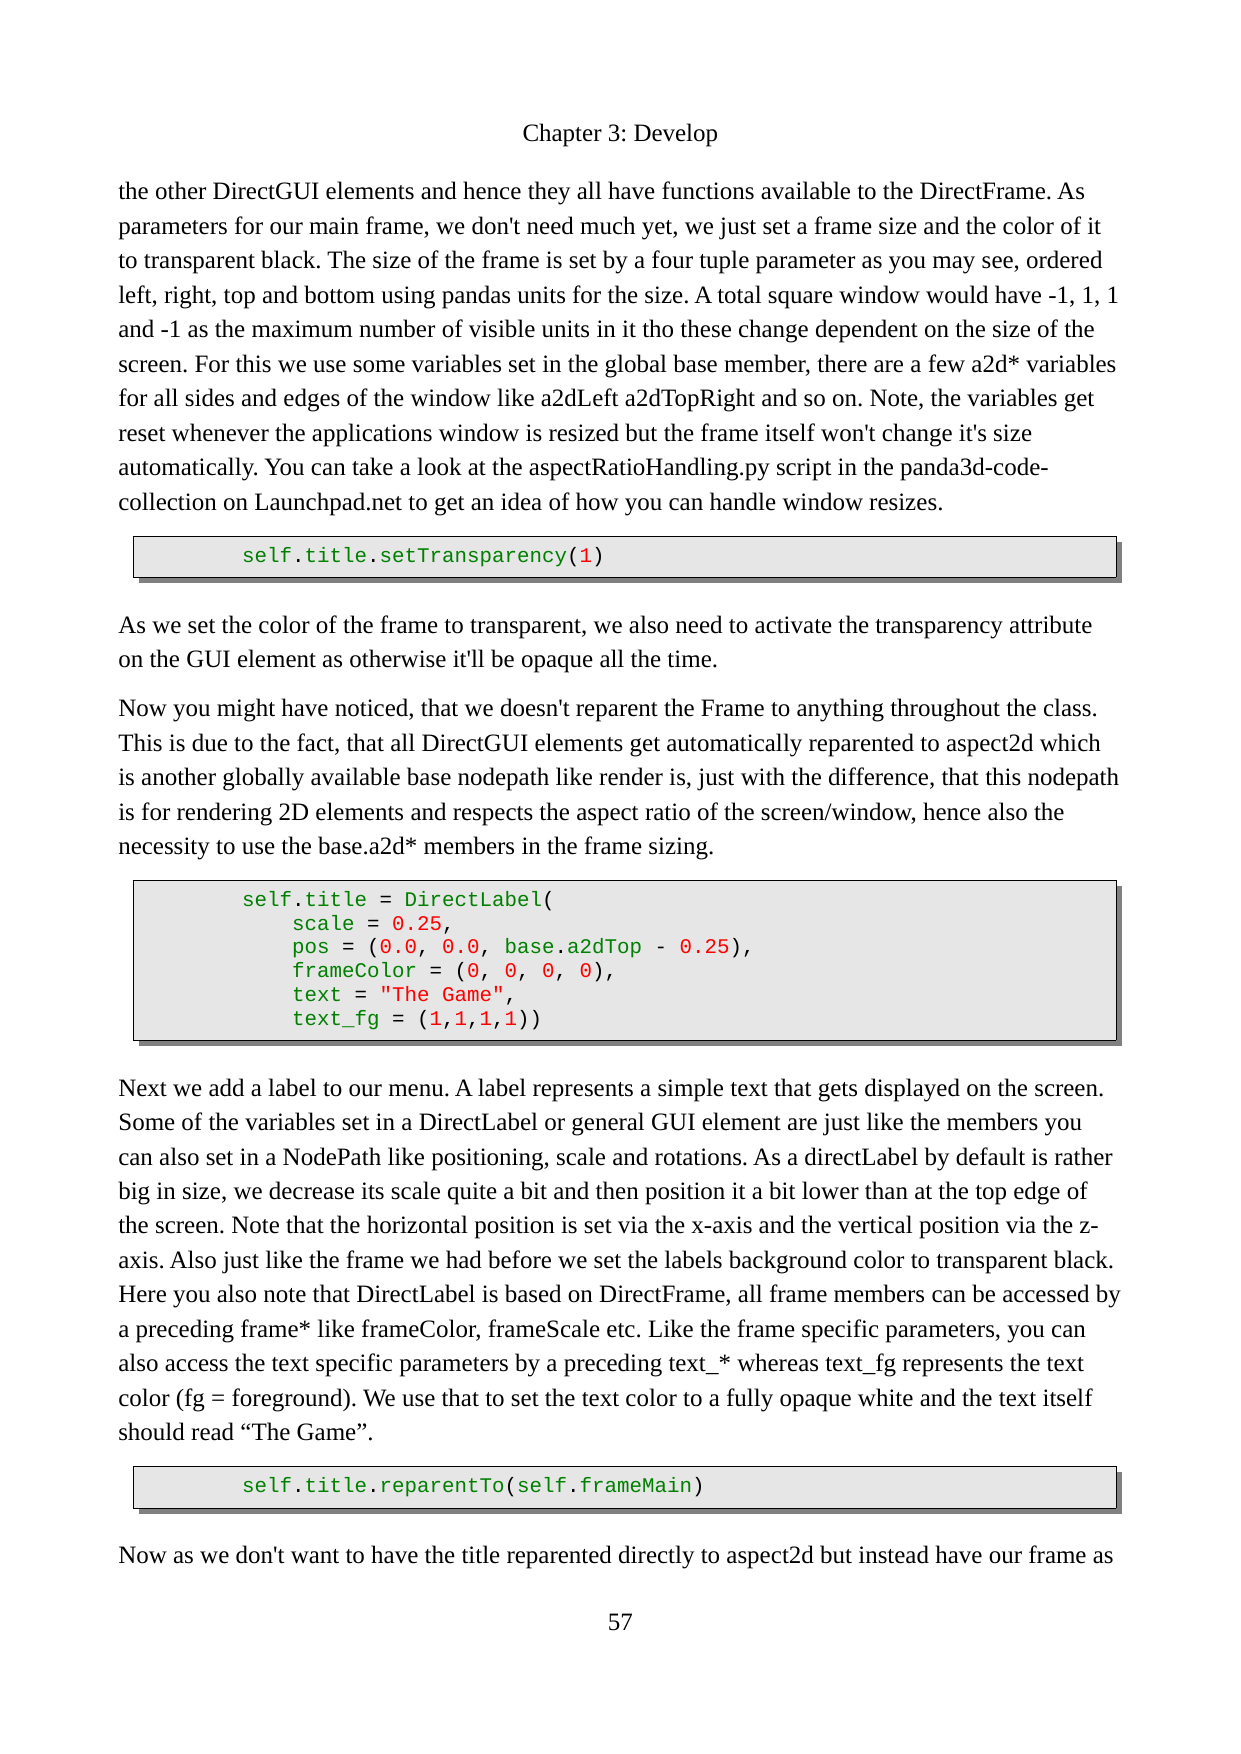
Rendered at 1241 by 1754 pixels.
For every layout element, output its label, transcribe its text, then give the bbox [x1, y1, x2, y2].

text Now as we don't want to have the title reparented directly to aspect2d but instead have our frame as [118, 1541, 1122, 1569]
text text_fg = (1,1,1,1)) [134, 998, 1116, 1040]
text Now you might have noticed, that we doesn't reparent the Frame to anything throughout the class. This is due to the fact, that all DirectGUI elements get automatically reparented to aspect2d which is another globally available base nodepath like render is, just with the difference, that this nodepath is for rendering 2D elements and respects the aspect ratio of the screen/window, hence also the necessity to use the base.a2d* members in the frame sizing. [118, 693, 1122, 860]
text self.title = DirectLabel( [134, 881, 1116, 904]
text self.title.reparentTo(self.frameMain) [134, 1467, 1116, 1508]
text the other DirectGUI elements and hence they all have functions available to the DirectFrame. As parameters for our main frame, we don't need much yet, we just set a frame size and the color of it to transparent black. The size of the frame is set by a four tuple parameter as you may see, ordered left, right, top and bottom using pandas units for the size. A total square window would have -1, 1, 1 and -1 as the maximum number of visible units in it tho these change dependent on the size of the screen. For this we use some variables set in the global base member, there are a few a2d* variables for all sides and edges of the window like a2dLeft a2dTopRight and so on. Note, the variables get reset whenever the applications window is resized but the frame itself won't change it's size automatically. You can take a look at the aspectRatioHandling.py script in the panda3d-code-collection on Launchpad.net to get an idea of how you can handle window resizes. [118, 176, 1122, 515]
text frameColor = (0, 0, 0, 0), [134, 951, 1116, 975]
text scale = 0.25, [134, 904, 1116, 928]
text As we set the color of the frame to transparent, we also need to activate the transparency attribute on the GUI element as otherwise it'll be opaque all the time. [118, 610, 1122, 673]
text pos = (0.0, 0.0, base.a2dTop - 0.25), [134, 928, 1116, 951]
text self.title.setTransparency(1) [134, 537, 1116, 577]
text text = "The Game", [134, 975, 1116, 998]
text Next we add a label to our menu. A label represents a simple text that gets displayed on the screen. Some of the variables set in a DirectLabel or general GUI element are just like the members you can also set in a NodePath like positioning, scale and rotations. As a directLabel by default is rather big in size, we decrease its scale quite a bit and then position it a bit lower than at the top edge of the screen. Note that the horizontal position is set via the x-axis and the vertical position via the z-axis. Also just like the frame we had before we set the labels background color to transparent black. Here you also note that DirectLabel is based on DirectFrame, all frame members can be accessed by a preceding frame* like frameColor, frameScale etc. Like the frame specific parameters, you can also access the text specific parameters by a preceding text_* whereas text_fg represents the text color (fg = foreground). We use that to set the text color to a fully opaque white and the text itself should read “The Game”. [118, 1073, 1122, 1446]
